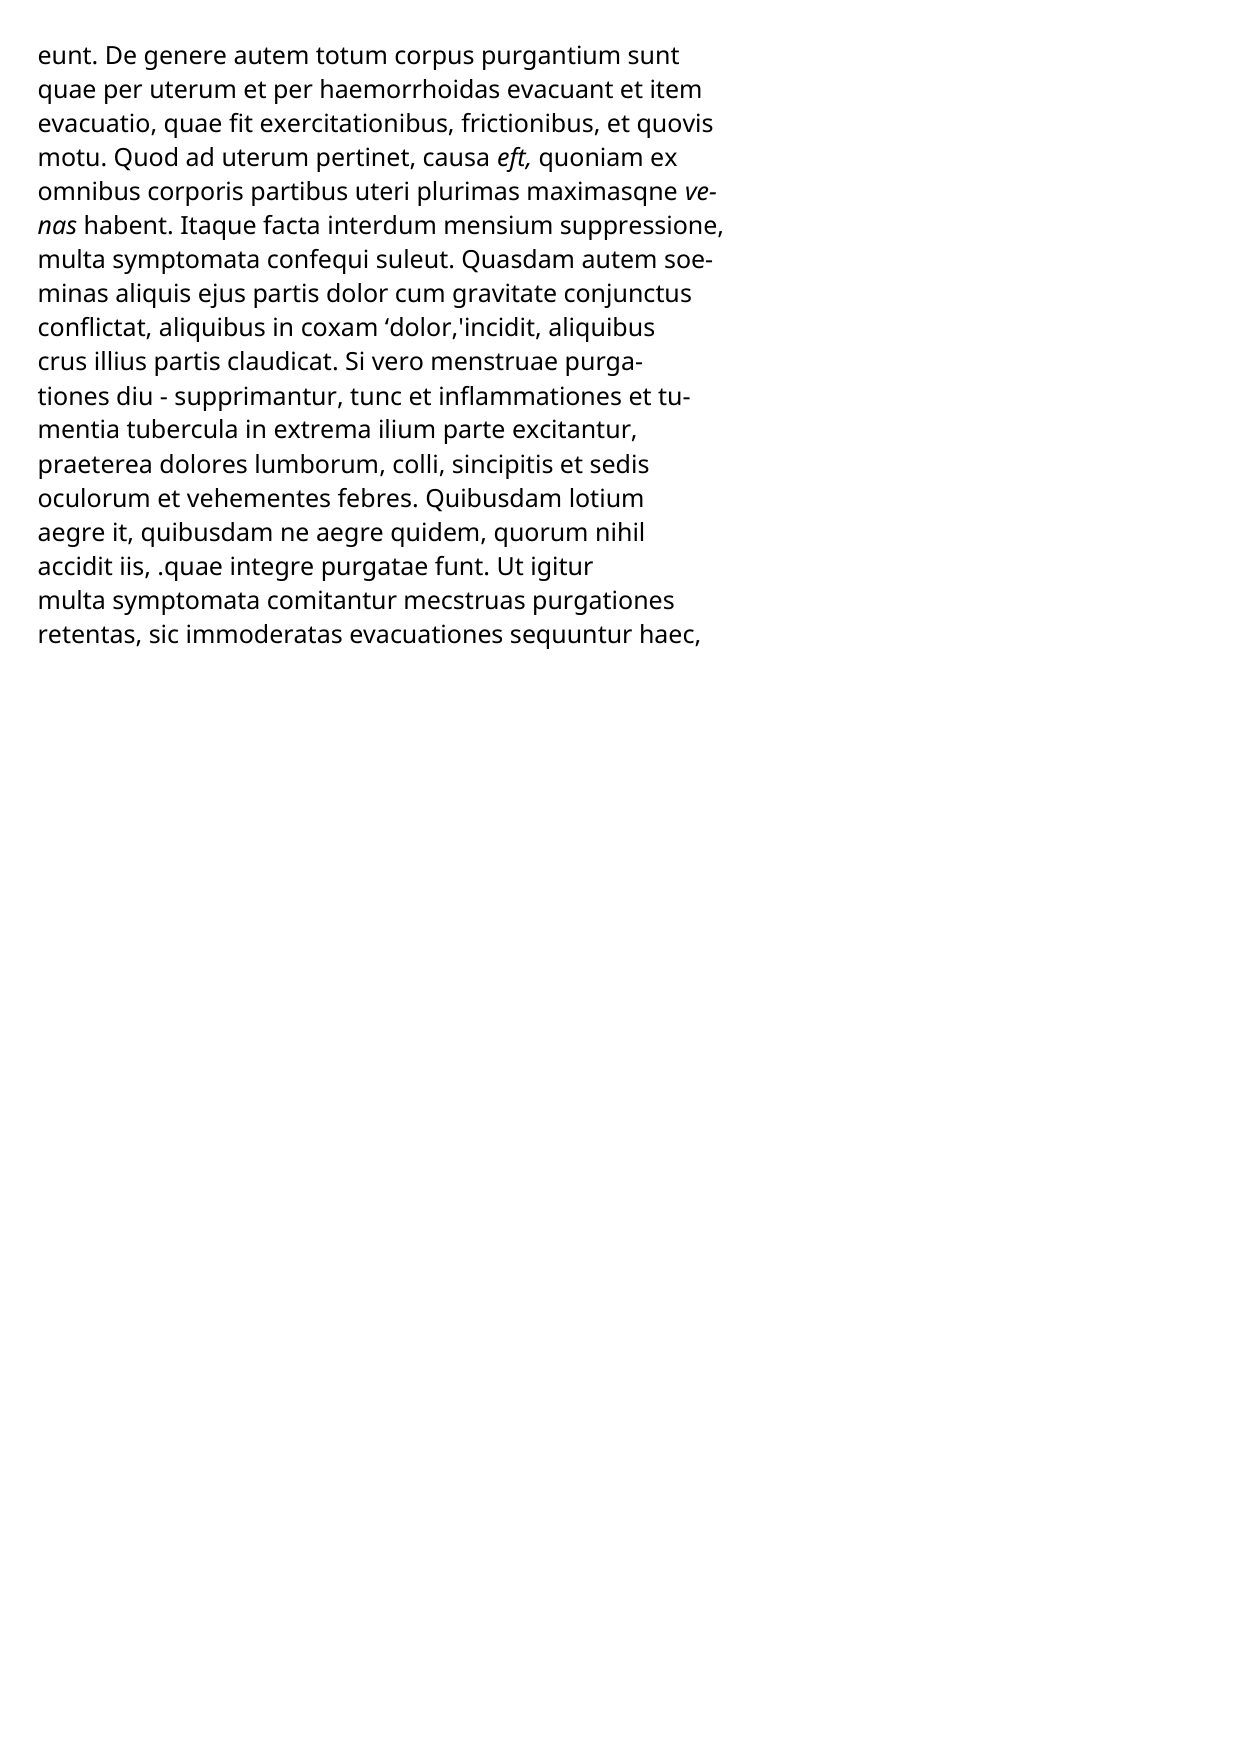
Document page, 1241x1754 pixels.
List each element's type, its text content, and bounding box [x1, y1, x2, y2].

text eunt. De genere autem totum corpus purgantium sunt quae per uterum et per haemorrhoidas evacuant et item evacuatio, quae fit exercitationibus, frictionibus, et quovis motu. Quod ad uterum pertinet, causa eft, quoniam ex omnibus corporis partibus uteri plurimas maximasqne ve- nas habent. Itaque facta interdum mensium suppressione, multa symptomata confequi suleut. Quasdam autem soe- minas aliquis ejus partis dolor cum gravitate conjunctus conflictat, aliquibus in coxam ‘dolor,'incidit, aliquibus crus illius partis claudicat. Si vero menstruae purga- tiones diu - supprimantur, tunc et inflammationes et tu- mentia tubercula in extrema ilium parte excitantur, praeterea dolores lumborum, colli, sincipitis et sedis oculorum et vehementes febres. Quibusdam lotium aegre it, quibusdam ne aegre quidem, quorum nihil accidit iis, .quae integre purgatae funt. Ut igitur multa symptomata comitantur mecstruas purgationes retentas, sic immoderatas evacuationes sequuntur haec, [37, 37, 1203, 651]
